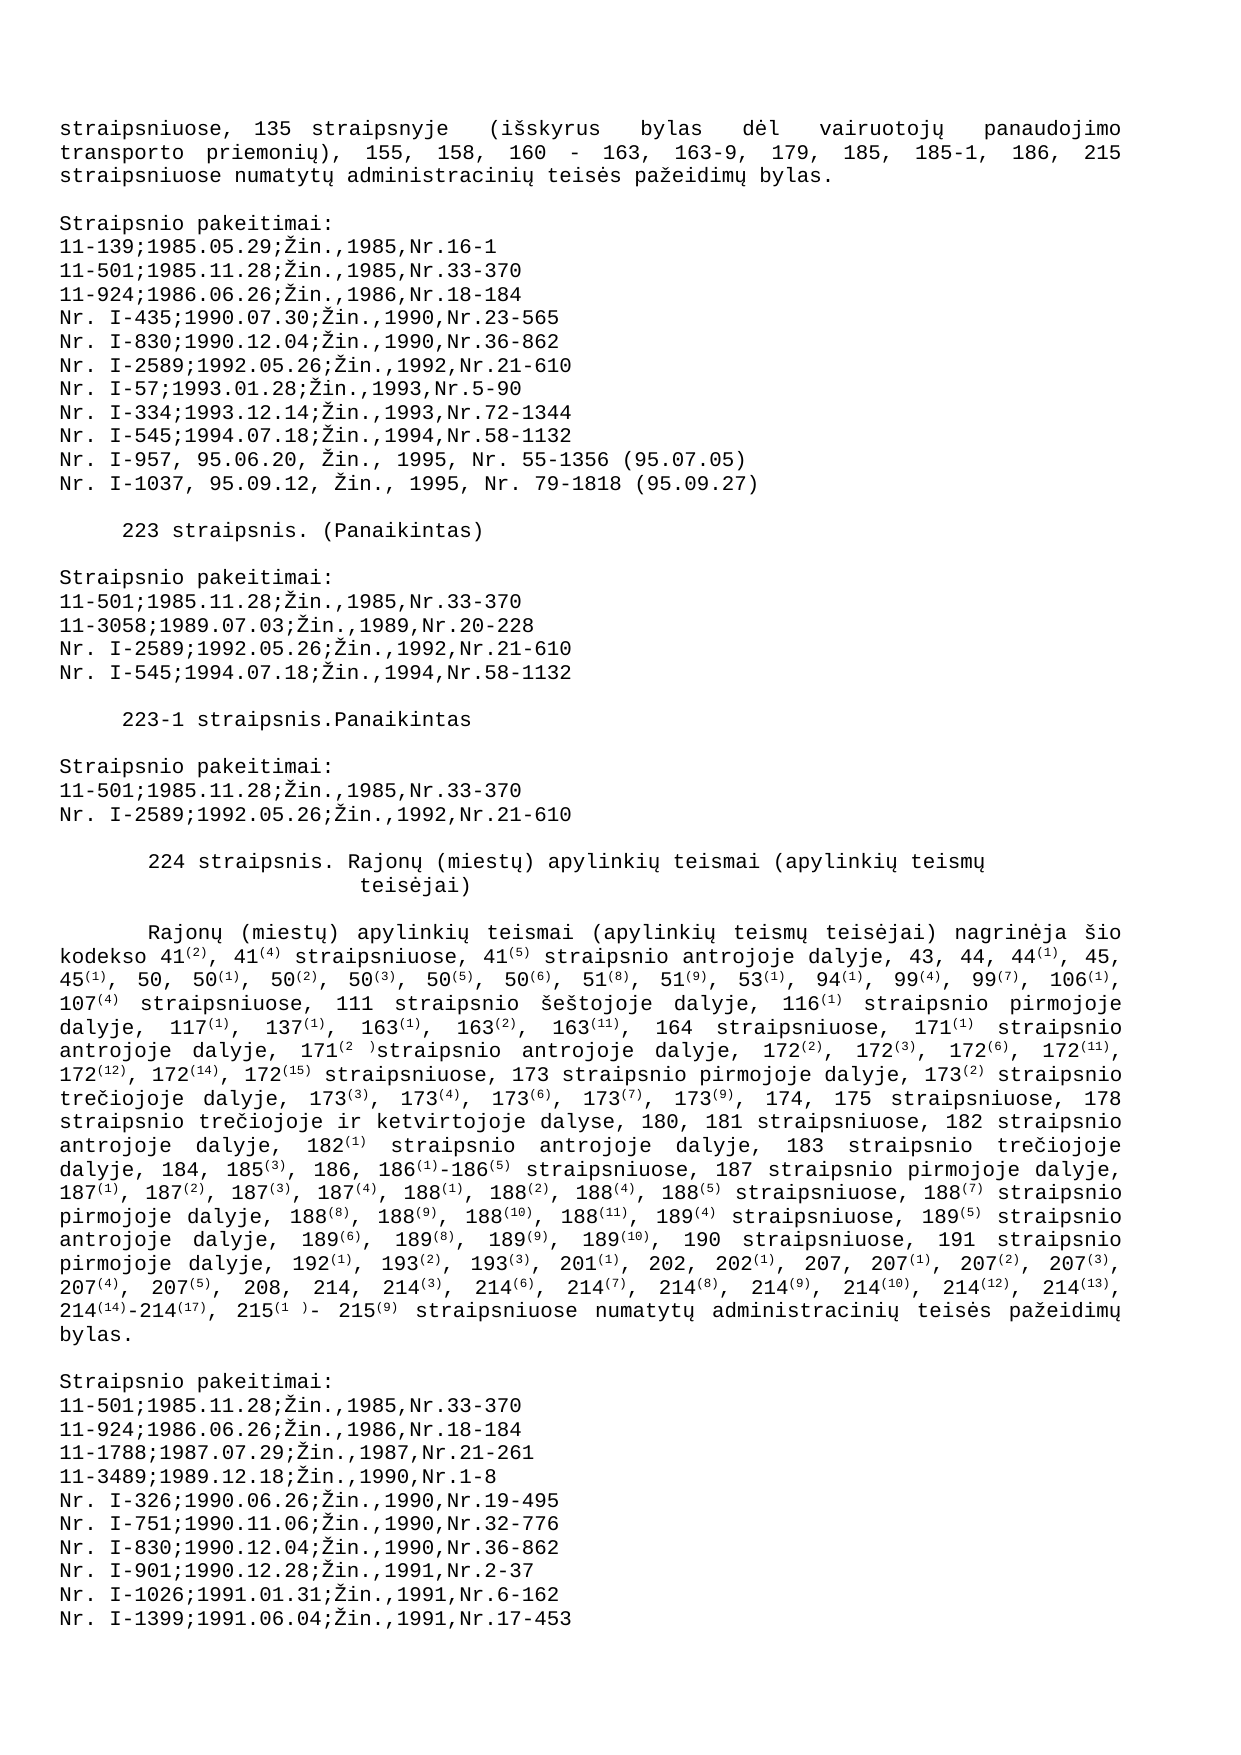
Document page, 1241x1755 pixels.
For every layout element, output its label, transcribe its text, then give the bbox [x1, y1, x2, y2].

text Nr. I-57;1993.01.28;Žin.,1993,Nr.5-90 [59, 378, 1122, 402]
text 11-501;1985.11.28;Žin.,1985,Nr.33-370 [59, 780, 1122, 804]
text Nr. I-751;1990.11.06;Žin.,1990,Nr.32-776 [59, 1513, 1122, 1537]
text Rajonų (miestų) apylinkių teismai (apylinkių teismų teisėjai) nagrinėja šio kodekso 41(2), 41(4) straipsniuose, 41(5) straipsnio antrojoje dalyje, 43, 44, 44(1), 45, 45(1), 50, 50(1), 50(2), 50(3), 50(5), 50(6), 51(8), 51(9), 53(1), 94(1), 99(4), 99(7), 106(1), 107(4) straipsniuose, 111 straipsnio šeštojoje dalyje, 116(1) straipsnio pirmojoje dalyje, 117(1), 137(1), 163(1), 163(2), 163(11), 164 straipsniuose, 171(1) straipsnio antrojoje dalyje, 171(2 )straipsnio antrojoje dalyje, 172(2), 172(3), 172(6), 172(11), 172(12), 172(14), 172(15) straipsniuose, 173 straipsnio pirmojoje dalyje, 173(2) straipsnio trečiojoje dalyje, 173(3), 173(4), 173(6), 173(7), 173(9), 174, 175 straipsniuose, 178 straipsnio trečiojoje ir ketvirtojoje dalyse, 180, 181 straipsniuose, 182 straipsnio antrojoje dalyje, 182(1) straipsnio antrojoje dalyje, 183 straipsnio trečiojoje dalyje, 184, 185(3), 186, 186(1)-186(5) straipsniuose, 187 straipsnio pirmojoje dalyje, 187(1), 187(2), 187(3), 187(4), 188(1), 188(2), 188(4), 188(5) straipsniuose, 188(7) straipsnio pirmojoje dalyje, 188(8), 188(9), 188(10), 188(11), 189(4) straipsniuose, 189(5) straipsnio antrojoje dalyje, 189(6), 189(8), 189(9), 189(10), 190 straipsniuose, 191 straipsnio pirmojoje dalyje, 192(1), 193(2), 193(3), 201(1), 202, 202(1), 207, 207(1), 207(2), 207(3), 207(4), 207(5), 208, 214, 214(3), 214(6), 214(7), 214(8), 214(9), 214(10), 214(12), 214(13), 214(14)-214(17), 215(1 )- 215(9) straipsniuose numatytų administracinių teisės pažeidimų bylas. [59, 922, 1122, 1348]
text Nr. I-2589;1992.05.26;Žin.,1992,Nr.21-610 [59, 354, 1122, 378]
text Straipsnio pakeitimai: [59, 213, 1122, 236]
text Straipsnio pakeitimai: [59, 1371, 1122, 1395]
text Nr. I-830;1990.12.04;Žin.,1990,Nr.36-862 [59, 1537, 1122, 1561]
text 11-501;1985.11.28;Žin.,1985,Nr.33-370 [59, 591, 1122, 615]
text Nr. I-435;1990.07.30;Žin.,1990,Nr.23-565 [59, 307, 1122, 331]
text Nr. I-334;1993.12.14;Žin.,1993,Nr.72-1344 [59, 402, 1122, 426]
text 11-501;1985.11.28;Žin.,1985,Nr.33-370 [59, 260, 1122, 284]
text Nr. I-545;1994.07.18;Žin.,1994,Nr.58-1132 [59, 426, 1122, 449]
text Nr. I-1026;1991.01.31;Žin.,1991,Nr.6-162 [59, 1584, 1122, 1608]
text Straipsnio pakeitimai: [59, 757, 1122, 780]
text 11-924;1986.06.26;Žin.,1986,Nr.18-184 [59, 284, 1122, 307]
text 11-501;1985.11.28;Žin.,1985,Nr.33-370 [59, 1395, 1122, 1419]
text straipsniuose, 135 straipsnyje (išskyrus bylas dėl vairuotojų panaudojimo transporto priemonių), 155, 158, 160 - 163, 163-9, 179, 185, 185-1, 186, 215 straipsniuose numatytų administracinių teisės pažeidimų bylas. [59, 118, 1122, 189]
text Nr. I-830;1990.12.04;Žin.,1990,Nr.36-862 [59, 331, 1122, 354]
text Nr. I-957, 95.06.20, Žin., 1995, Nr. 55-1356 (95.07.05) [59, 449, 1122, 473]
text 223-1 straipsnis.Panaikintas [59, 709, 1122, 733]
text 223 straipsnis. (Panaikintas) [59, 520, 1122, 544]
text 11-1788;1987.07.29;Žin.,1987,Nr.21-261 [59, 1442, 1122, 1466]
text 224 straipsnis. Rajonų (miestų) apylinkių teismai (apylinkių teismų [59, 851, 1122, 875]
text Nr. I-2589;1992.05.26;Žin.,1992,Nr.21-610 [59, 804, 1122, 827]
text teisėjai) [59, 875, 1122, 898]
text Straipsnio pakeitimai: [59, 567, 1122, 591]
text Nr. I-545;1994.07.18;Žin.,1994,Nr.58-1132 [59, 662, 1122, 686]
text Nr. I-1037, 95.09.12, Žin., 1995, Nr. 79-1818 (95.09.27) [59, 473, 1122, 496]
text Nr. I-2589;1992.05.26;Žin.,1992,Nr.21-610 [59, 638, 1122, 662]
text 11-139;1985.05.29;Žin.,1985,Nr.16-1 [59, 236, 1122, 260]
text 11-924;1986.06.26;Žin.,1986,Nr.18-184 [59, 1419, 1122, 1442]
text Nr. I-326;1990.06.26;Žin.,1990,Nr.19-495 [59, 1489, 1122, 1513]
text Nr. I-901;1990.12.28;Žin.,1991,Nr.2-37 [59, 1561, 1122, 1584]
text 11-3489;1989.12.18;Žin.,1990,Nr.1-8 [59, 1466, 1122, 1489]
text 11-3058;1989.07.03;Žin.,1989,Nr.20-228 [59, 615, 1122, 638]
text Nr. I-1399;1991.06.04;Žin.,1991,Nr.17-453 [59, 1608, 1122, 1631]
